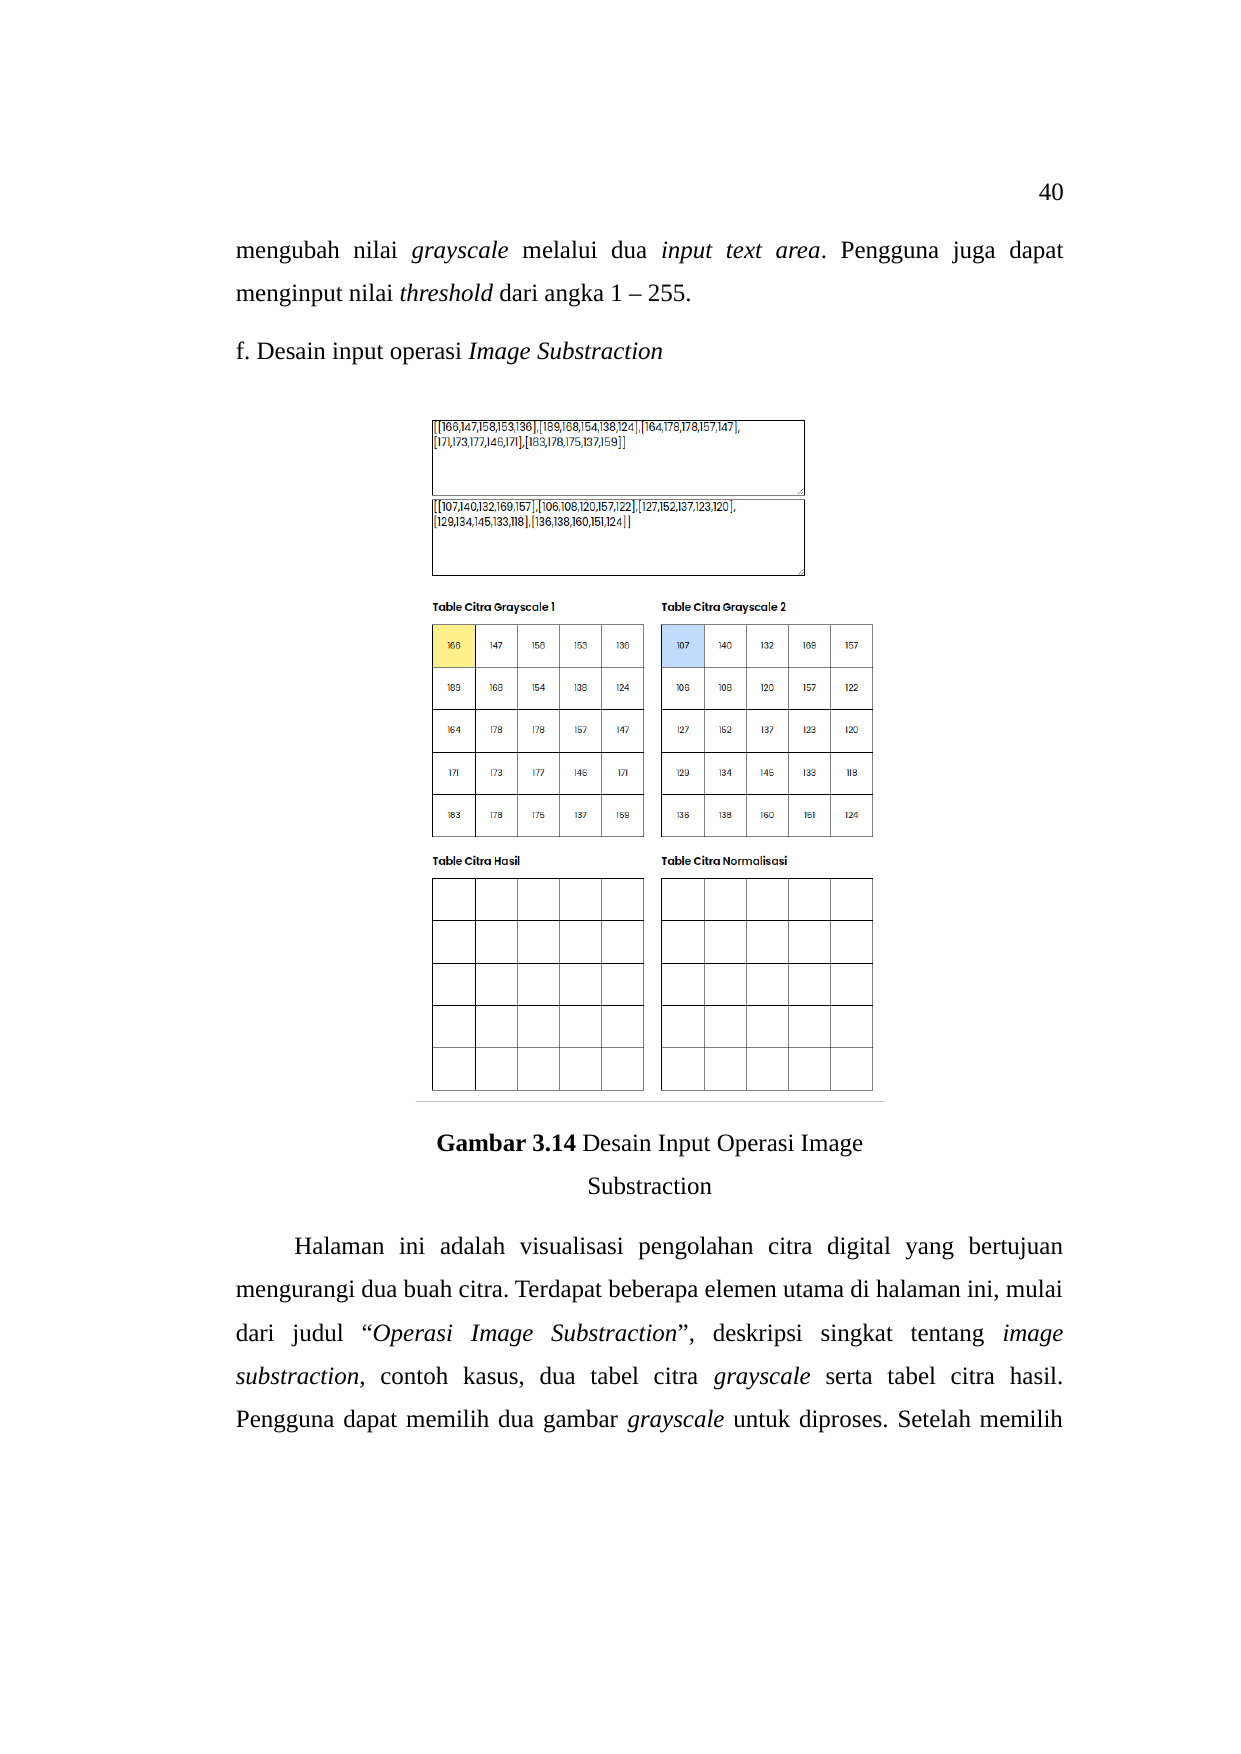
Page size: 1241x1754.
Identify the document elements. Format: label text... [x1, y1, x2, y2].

text Gambar 3.14 Desain Input Operasi Image Substraction [416, 1102, 883, 1200]
text Halaman ini adalah visualisasi pengolahan citra digital yang bertujuan mengurangi dua buah citra. Terdapat beberapa elemen utama di halaman ini, mulai dari judul “Operasi Image Substraction”, deskripsi singkat tentang image substraction, contoh kasus, dua tabel citra grayscale serta tabel citra hasil. Pengguna dapat memilih dua gambar grayscale untuk diproses. Setelah memilih [236, 1231, 1063, 1433]
list Desain input operasi Image Substraction [236, 336, 1063, 365]
text mengubah nilai grayscale melalui dua input text area. Pengguna juga dapat menginput nilai threshold dari angka 1 – 255. [236, 235, 1063, 307]
picture [415, 406, 884, 1102]
